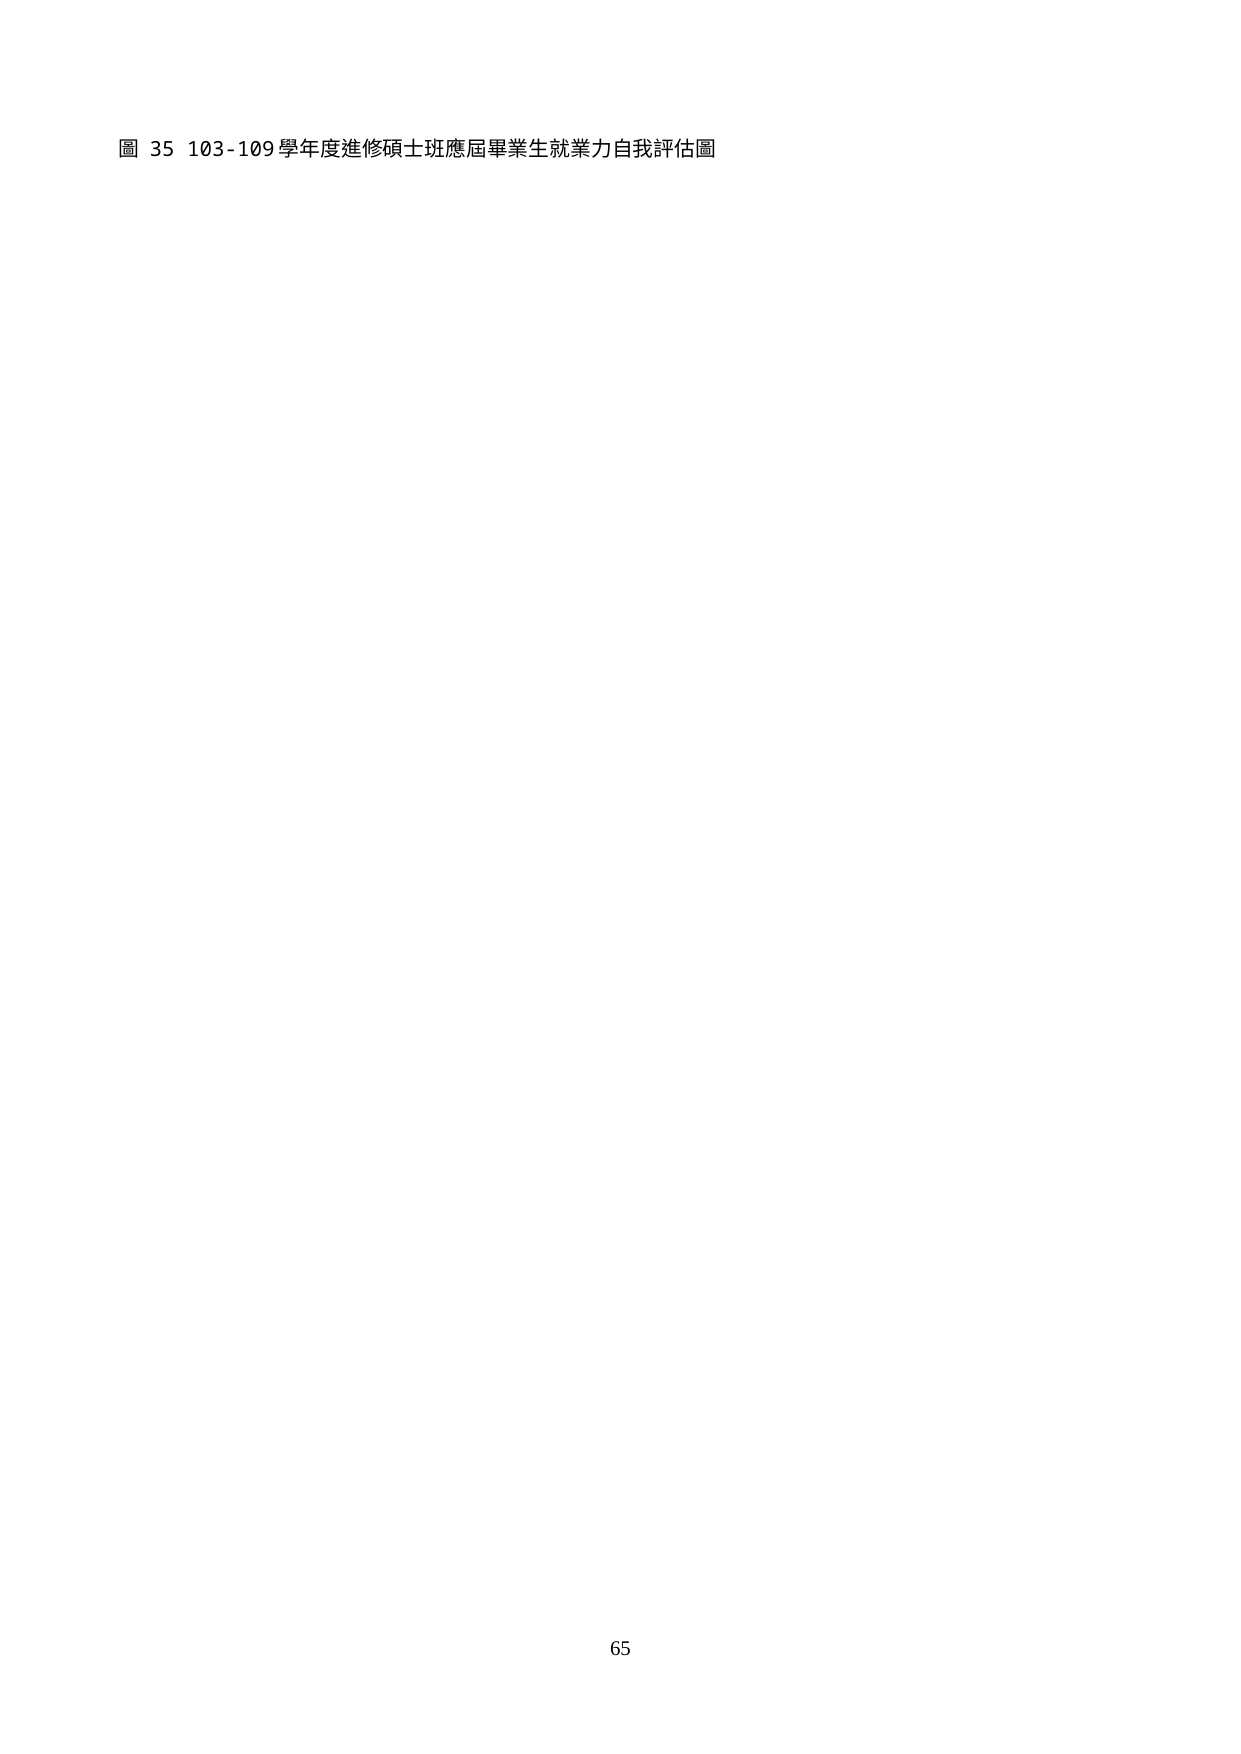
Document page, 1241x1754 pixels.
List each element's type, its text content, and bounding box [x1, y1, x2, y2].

text 圖 35 103-109學年度進修碩士班應屆畢業生就業力自我評估圖 [118, 105, 1122, 168]
